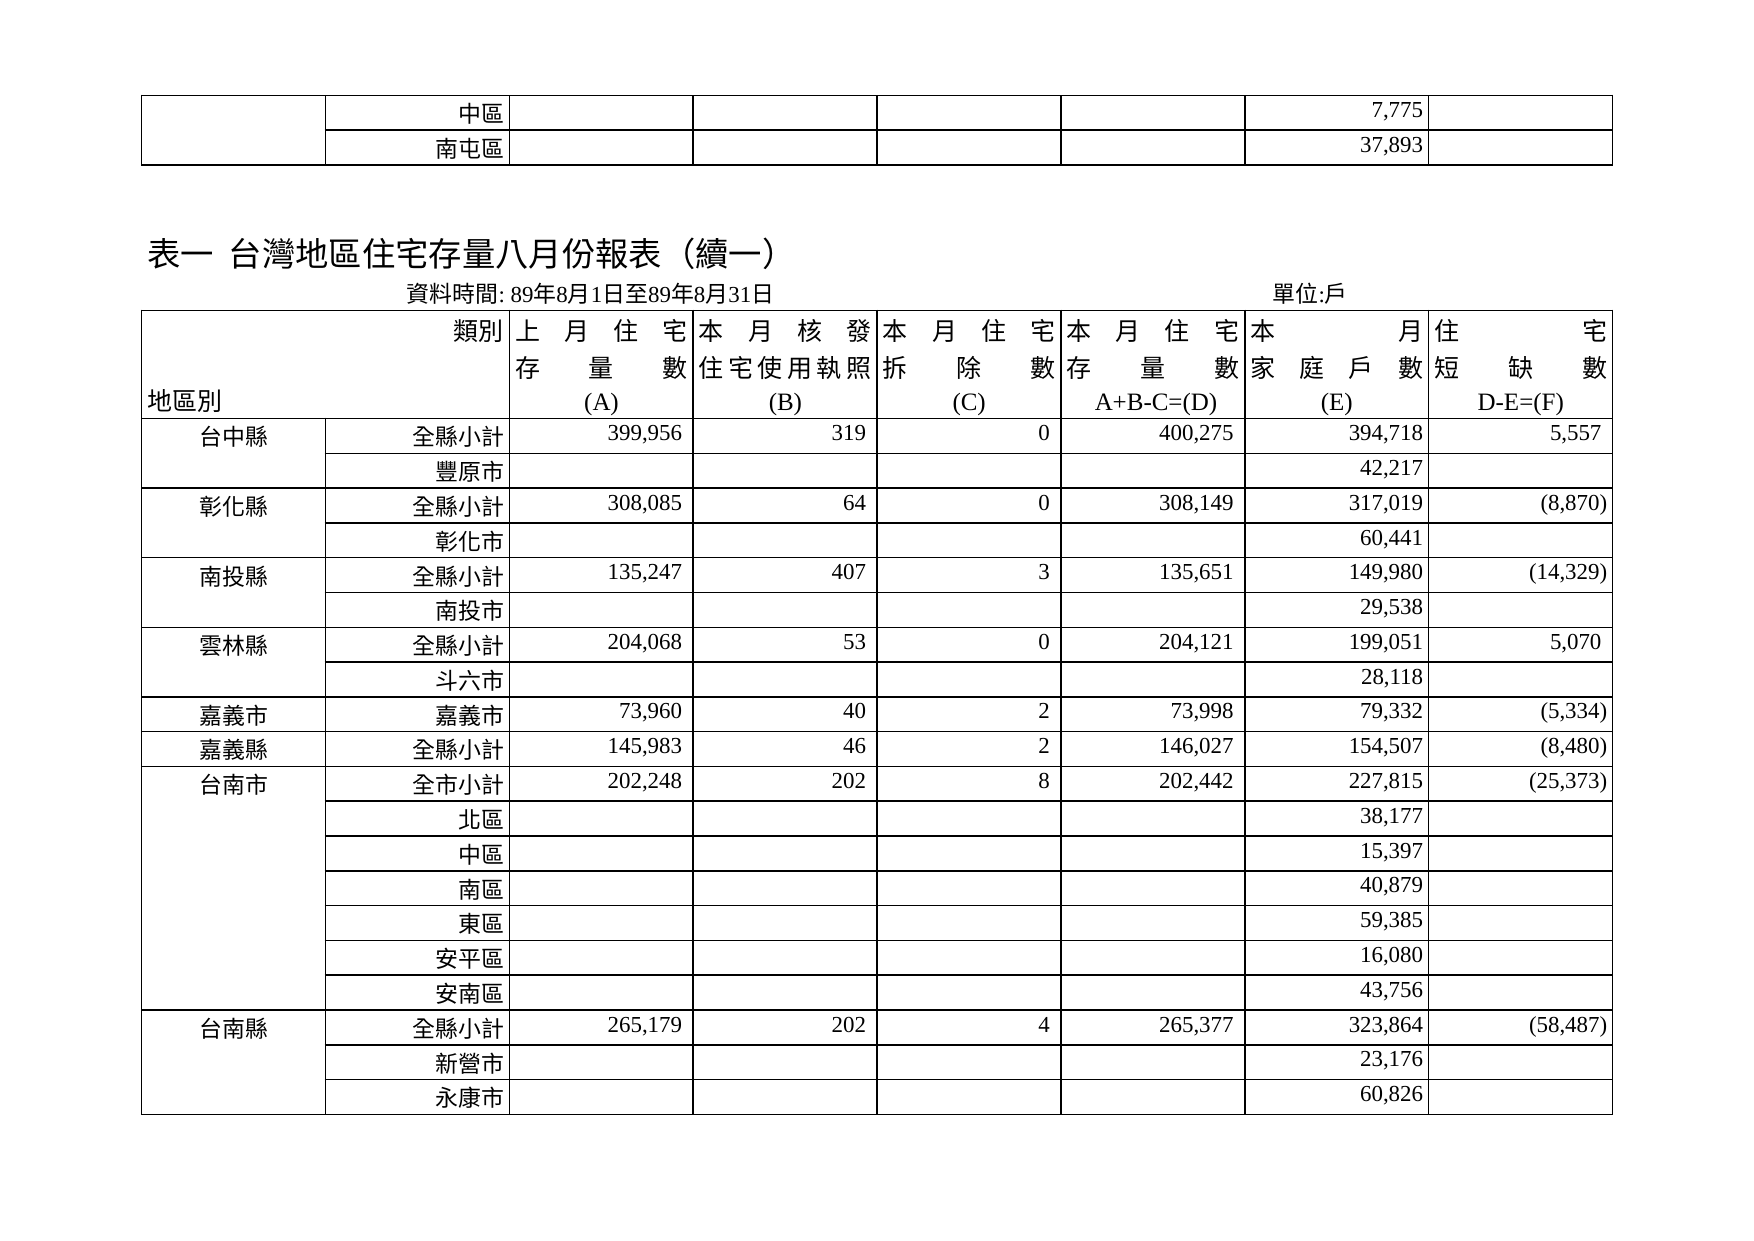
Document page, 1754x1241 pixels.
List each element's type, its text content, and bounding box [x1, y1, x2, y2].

table_cell [510, 131, 692, 164]
table_cell [1429, 131, 1612, 164]
table_cell 嘉義縣 [142, 732, 325, 766]
table_cell 北區 [326, 802, 509, 835]
table_cell 40,879 [1246, 872, 1428, 905]
table_cell [1062, 906, 1244, 939]
table_cell 73,998 [1062, 698, 1244, 731]
table_cell (B) [694, 385, 876, 418]
table_cell 0 [878, 489, 1060, 522]
table_cell 0 [878, 628, 1060, 661]
table_cell 60,826 [1246, 1080, 1428, 1113]
table_cell (8,870) [1429, 489, 1612, 522]
table_cell [510, 663, 692, 696]
table_cell 住宅使用執照 [694, 348, 876, 385]
table_cell 家庭戶數 [1246, 348, 1428, 385]
table_cell 拆除數 [878, 348, 1060, 385]
table_cell [510, 454, 692, 487]
table_cell [1429, 197, 1613, 228]
table_cell [694, 1080, 876, 1113]
table_cell [510, 906, 692, 939]
table_cell [1429, 593, 1612, 626]
table_cell 37,893 [1246, 131, 1428, 164]
table_cell 145,983 [510, 732, 692, 766]
table_cell [325, 197, 509, 228]
table_cell [510, 1046, 692, 1079]
table_cell 53 [694, 628, 876, 661]
table_cell 202,248 [510, 767, 692, 800]
table_cell 8 [878, 767, 1060, 800]
table_cell [1062, 941, 1244, 974]
table_cell 全縣小計 [326, 1011, 509, 1044]
table_cell 中區 [326, 96, 509, 129]
table_cell [878, 941, 1060, 974]
table_cell [510, 872, 692, 905]
table_cell 存量數 [510, 348, 692, 385]
table_cell [878, 524, 1060, 557]
table_cell [1429, 906, 1612, 939]
table_cell 308,085 [510, 489, 692, 522]
table_cell 146,027 [1062, 732, 1244, 766]
table_cell 本月住宅 [878, 311, 1060, 347]
table_cell 彰化市 [326, 524, 509, 557]
table_cell (25,373) [1429, 767, 1612, 800]
table_cell 表一 台灣地區住宅存量八月份報表（續一） [142, 228, 1613, 276]
table_cell [510, 941, 692, 974]
table_cell (C) [878, 385, 1060, 418]
table_cell 嘉義市 [142, 698, 325, 731]
table_cell [1062, 593, 1244, 626]
table_cell [878, 872, 1060, 905]
table_cell 全縣小計 [326, 732, 509, 766]
table_cell [878, 96, 1060, 129]
table_cell 323,864 [1246, 1011, 1428, 1044]
table_cell 46 [694, 732, 876, 766]
table_cell 0 [878, 419, 1060, 452]
table_cell 407 [694, 558, 876, 592]
table_cell [694, 454, 876, 487]
table_cell 2 [878, 732, 1060, 766]
table_cell [1062, 663, 1244, 696]
table_cell 全市小計 [326, 767, 509, 800]
table_cell [694, 96, 876, 129]
table_cell [1061, 197, 1245, 228]
table_cell [1429, 872, 1612, 905]
table_cell 73,960 [510, 698, 692, 731]
table_cell [1062, 96, 1244, 129]
table_cell [694, 663, 876, 696]
table_cell [510, 802, 692, 835]
table_cell 265,179 [510, 1011, 692, 1044]
table_cell [878, 663, 1060, 696]
table_cell [142, 96, 325, 164]
table_cell 安平區 [326, 941, 509, 974]
table_cell 135,247 [510, 558, 692, 592]
table_cell [1062, 837, 1244, 870]
table_cell 全縣小計 [326, 419, 509, 452]
table_cell [1062, 872, 1244, 905]
table_cell [510, 593, 692, 626]
table_cell [878, 976, 1060, 1009]
table_cell 南投縣 [142, 558, 325, 626]
table_cell 豐原市 [326, 454, 509, 487]
table_cell 本月 [1246, 311, 1428, 347]
table_cell 全縣小計 [326, 628, 509, 661]
table_cell [694, 524, 876, 557]
table_cell 16,080 [1246, 941, 1428, 974]
table_cell [694, 802, 876, 835]
table_cell 204,121 [1062, 628, 1244, 661]
table_cell [1429, 976, 1612, 1009]
table_cell [1429, 524, 1612, 557]
table_cell 住宅 [1429, 311, 1612, 347]
table_cell [1429, 941, 1612, 974]
table_cell [694, 837, 876, 870]
table_cell [877, 197, 1061, 228]
table_cell 存量數 [1062, 348, 1244, 385]
table_cell [1429, 1080, 1612, 1113]
table_cell 319 [694, 419, 876, 452]
table_cell [694, 976, 876, 1009]
table_cell [1429, 663, 1612, 696]
table_cell 265,377 [1062, 1011, 1244, 1044]
table_cell [878, 837, 1060, 870]
table_cell 本月住宅 [1062, 311, 1244, 347]
table_cell 202,442 [1062, 767, 1244, 800]
table_cell [694, 593, 876, 626]
table_cell 154,507 [1246, 732, 1428, 766]
table_cell 135,651 [1062, 558, 1244, 592]
table_cell 42,217 [1246, 454, 1428, 487]
table_cell [877, 166, 1061, 197]
table_cell 38,177 [1246, 802, 1428, 835]
table_cell 東區 [326, 906, 509, 939]
table_cell 本月核發 [694, 311, 876, 347]
table_cell [878, 454, 1060, 487]
table_cell 7,775 [1246, 96, 1428, 129]
table_cell 202 [694, 1011, 876, 1044]
table_cell [1061, 166, 1245, 197]
table_cell [1062, 976, 1244, 1009]
table_cell 199,051 [1246, 628, 1428, 661]
table_cell [510, 1080, 692, 1113]
table_cell 43,756 [1246, 976, 1428, 1009]
table_cell [1062, 1080, 1244, 1113]
table_cell [878, 906, 1060, 939]
table_cell 台南市 [142, 767, 325, 1009]
table_cell 斗六市 [326, 663, 509, 696]
table_cell [1245, 197, 1428, 228]
table_cell [694, 131, 876, 164]
table_cell (58,487) [1429, 1011, 1612, 1044]
table_cell 400,275 [1062, 419, 1244, 452]
table_cell 399,956 [510, 419, 692, 452]
table_cell [878, 131, 1060, 164]
table_cell 雲林縣 [142, 628, 325, 696]
table_cell [1062, 524, 1244, 557]
table_cell 安南區 [326, 976, 509, 1009]
table_cell 類別 地區別 [142, 311, 509, 418]
table_cell [693, 166, 877, 197]
table_cell 南屯區 [326, 131, 509, 164]
table_cell 79,332 [1246, 698, 1428, 731]
table_cell 南投市 [326, 593, 509, 626]
table_cell (A) [510, 385, 692, 418]
table_cell 彰化縣 [142, 489, 325, 557]
table_cell 23,176 [1246, 1046, 1428, 1079]
table_cell [1429, 454, 1612, 487]
table_cell 全縣小計 [326, 558, 509, 592]
table_cell 全縣小計 [326, 489, 509, 522]
table_cell 台中縣 [142, 419, 325, 487]
table_cell 中區 [326, 837, 509, 870]
table_cell D-E=(F) [1429, 385, 1612, 418]
table_cell [325, 166, 509, 197]
table_cell 資料時間: 89年8月1日至89年8月31日 單位:戶 [142, 276, 1613, 309]
table_cell (5,334) [1429, 698, 1612, 731]
table_cell 2 [878, 698, 1060, 731]
table_cell 短缺數 [1429, 348, 1612, 385]
table_cell 15,397 [1246, 837, 1428, 870]
table_cell [694, 906, 876, 939]
table_cell 28,118 [1246, 663, 1428, 696]
table_cell 3 [878, 558, 1060, 592]
table_cell [878, 1080, 1060, 1113]
table_cell [142, 197, 325, 228]
table_cell 5,557 [1429, 419, 1612, 452]
table_cell 64 [694, 489, 876, 522]
table_cell 317,019 [1246, 489, 1428, 522]
table_cell 嘉義市 [326, 698, 509, 731]
table_cell 29,538 [1246, 593, 1428, 626]
table_cell [510, 524, 692, 557]
table_cell [878, 1046, 1060, 1079]
table_cell [509, 197, 693, 228]
table_cell 5,070 [1429, 628, 1612, 661]
table_cell 4 [878, 1011, 1060, 1044]
table_cell 新營市 [326, 1046, 509, 1079]
table_cell [1429, 1046, 1612, 1079]
table_cell [509, 166, 693, 197]
table_cell [694, 1046, 876, 1079]
table_cell (8,480) [1429, 732, 1612, 766]
table_cell 202 [694, 767, 876, 800]
table_cell [1429, 837, 1612, 870]
table_cell [878, 802, 1060, 835]
table_cell 南區 [326, 872, 509, 905]
table_cell [510, 837, 692, 870]
table_cell 台南縣 [142, 1011, 325, 1113]
table_cell [1429, 802, 1612, 835]
table_cell A+B-C=(D) [1062, 385, 1244, 418]
table_cell (E) [1246, 385, 1428, 418]
table_cell 149,980 [1246, 558, 1428, 592]
table_cell 204,068 [510, 628, 692, 661]
table_cell [1429, 96, 1612, 129]
table_cell [1062, 802, 1244, 835]
table_cell [693, 197, 877, 228]
table_cell [878, 593, 1060, 626]
table_cell (14,329) [1429, 558, 1612, 592]
table_cell 59,385 [1246, 906, 1428, 939]
table_cell [1429, 166, 1613, 197]
table_cell 60,441 [1246, 524, 1428, 557]
table_cell 永康市 [326, 1080, 509, 1113]
table_cell [694, 872, 876, 905]
table_cell [1062, 454, 1244, 487]
table_cell [1062, 131, 1244, 164]
table_cell 308,149 [1062, 489, 1244, 522]
table_cell 227,815 [1246, 767, 1428, 800]
table_cell [1245, 166, 1428, 197]
table_cell [510, 976, 692, 1009]
table_cell 上月住宅 [510, 311, 692, 347]
table_cell [510, 96, 692, 129]
table_cell [1062, 1046, 1244, 1079]
table_cell 394,718 [1246, 419, 1428, 452]
table_cell [694, 941, 876, 974]
table_cell 40 [694, 698, 876, 731]
table_cell [142, 166, 325, 197]
